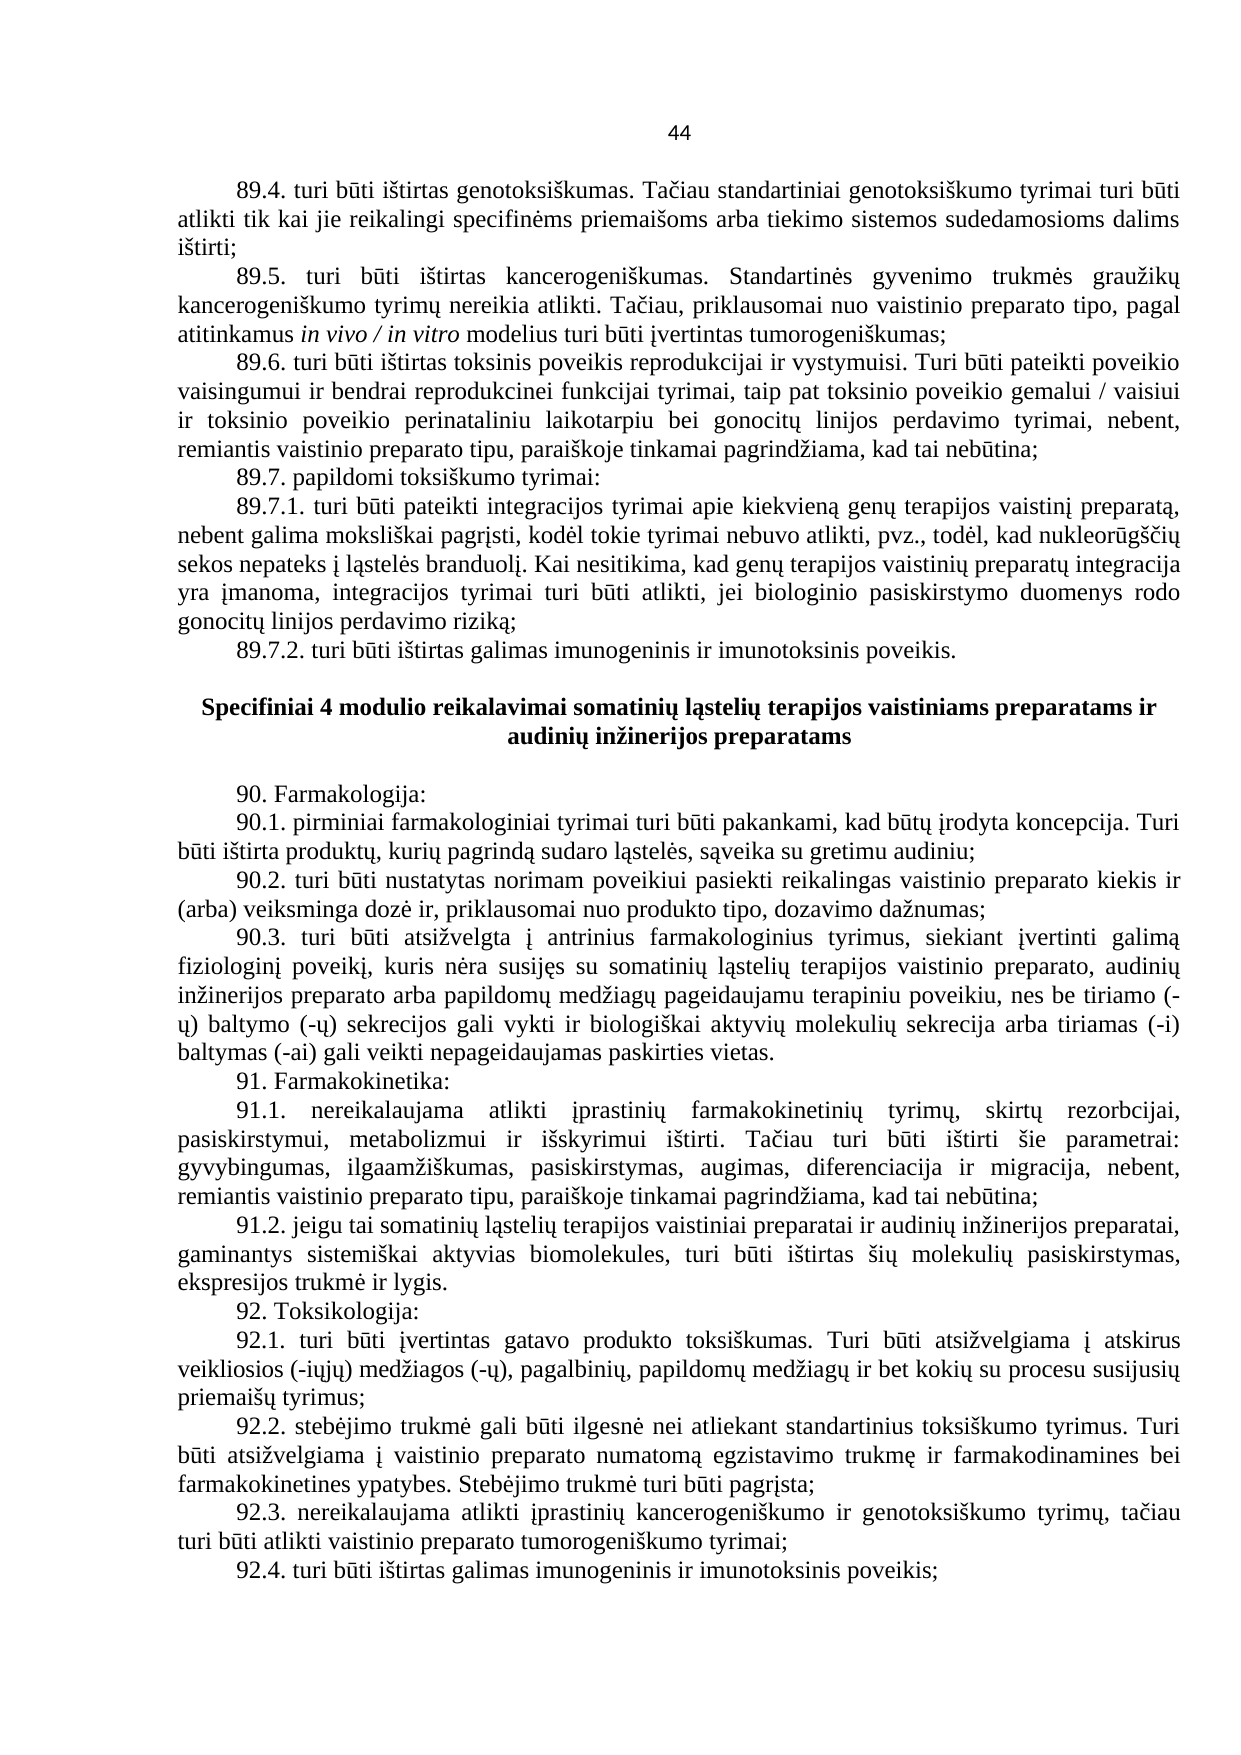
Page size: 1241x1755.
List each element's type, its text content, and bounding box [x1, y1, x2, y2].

text 92.2. stebėjimo trukmė gali būti ilgesnė nei atliekant standartinius toksiškumo tyrimus. Turi būti atsižvelgiama į vaistinio preparato numatomą egzistavimo trukmę ir farmakodinamines bei farmakokinetines ypatybes. Stebėjimo trukmė turi būti pagrįsta; [177, 1411, 1181, 1497]
text 89.7. papildomi toksiškumo tyrimai: [177, 462, 1181, 491]
text 90.2. turi būti nustatytas norimam poveikiui pasiekti reikalingas vaistinio preparato kiekis ir (arba) veiksminga dozė ir, priklausomai nuo produkto tipo, dozavimo dažnumas; [177, 865, 1181, 922]
text 89.5. turi būti ištirtas kancerogeniškumas. Standartinės gyvenimo trukmės graužikų kancerogeniškumo tyrimų nereikia atlikti. Tačiau, priklausomai nuo vaistinio preparato tipo, pagal atitinkamus in vivo / in vitro modelius turi būti įvertintas tumorogeniškumas; [177, 261, 1181, 347]
text 90. Farmakologija: [177, 779, 1181, 807]
text 92.1. turi būti įvertintas gatavo produkto toksiškumas. Turi būti atsižvelgiama į atskirus veikliosios (-iųjų) medžiagos (-ų), pagalbinių, papildomų medžiagų ir bet kokių su procesu susijusių priemaišų tyrimus; [177, 1325, 1181, 1411]
text 92. Toksikologija: [177, 1296, 1181, 1325]
text 91.2. jeigu tai somatinių ląstelių terapijos vaistiniai preparatai ir audinių inžinerijos preparatai, gaminantys sistemiškai aktyvias biomolekules, turi būti ištirtas šių molekulių pasiskirstymas, ekspresijos trukmė ir lygis. [177, 1210, 1181, 1296]
text 90.3. turi būti atsižvelgta į antrinius farmakologinius tyrimus, siekiant įvertinti galimą fiziologinį poveikį, kuris nėra susijęs su somatinių ląstelių terapijos vaistinio preparato, audinių inžinerijos preparato arba papildomų medžiagų pageidaujamu terapiniu poveikiu, nes be tiriamo (-ų) baltymo (-ų) sekrecijos gali vykti ir biologiškai aktyvių molekulių sekrecija arba tiriamas (-i) baltymas (-ai) gali veikti nepageidaujamas paskirties vietas. [177, 922, 1181, 1066]
text 90.1. pirminiai farmakologiniai tyrimai turi būti pakankami, kad būtų įrodyta koncepcija. Turi būti ištirta produktų, kurių pagrindą sudaro ląstelės, sąveika su gretimu audiniu; [177, 807, 1181, 865]
text 91. Farmakokinetika: [177, 1066, 1181, 1095]
text 92.3. nereikalaujama atlikti įprastinių kancerogeniškumo ir genotoksiškumo tyrimų, tačiau turi būti atlikti vaistinio preparato tumorogeniškumo tyrimai; [177, 1497, 1181, 1555]
text 92.4. turi būti ištirtas galimas imunogeninis ir imunotoksinis poveikis; [177, 1555, 1181, 1584]
text 89.7.2. turi būti ištirtas galimas imunogeninis ir imunotoksinis poveikis. [177, 635, 1181, 664]
text 91.1. nereikalaujama atlikti įprastinių farmakokinetinių tyrimų, skirtų rezorbcijai, pasiskirstymui, metabolizmui ir išskyrimui ištirti. Tačiau turi būti ištirti šie parametrai: gyvybingumas, ilgaamžiškumas, pasiskirstymas, augimas, diferenciacija ir migracija, nebent, remiantis vaistinio preparato tipu, paraiškoje tinkamai pagrindžiama, kad tai nebūtina; [177, 1095, 1181, 1210]
text 89.7.1. turi būti pateikti integracijos tyrimai apie kiekvieną genų terapijos vaistinį preparatą, nebent galima moksliškai pagrįsti, kodėl tokie tyrimai nebuvo atlikti, pvz., todėl, kad nukleorūgščių sekos nepateks į ląstelės branduolį. Kai nesitikima, kad genų terapijos vaistinių preparatų integracija yra įmanoma, integracijos tyrimai turi būti atlikti, jei biologinio pasiskirstymo duomenys rodo gonocitų linijos perdavimo riziką; [177, 491, 1181, 635]
text 89.4. turi būti ištirtas genotoksiškumas. Tačiau standartiniai genotoksiškumo tyrimai turi būti atlikti tik kai jie reikalingi specifinėms priemaišoms arba tiekimo sistemos sudedamosioms dalims ištirti; [177, 175, 1181, 261]
text Specifiniai 4 modulio reikalavimai somatinių ląstelių terapijos vaistiniams preparatams ir audinių inžinerijos preparatams [177, 692, 1181, 750]
text 89.6. turi būti ištirtas toksinis poveikis reprodukcijai ir vystymuisi. Turi būti pateikti poveikio vaisingumui ir bendrai reprodukcinei funkcijai tyrimai, taip pat toksinio poveikio gemalui / vaisiui ir toksinio poveikio perinataliniu laikotarpiu bei gonocitų linijos perdavimo tyrimai, nebent, remiantis vaistinio preparato tipu, paraiškoje tinkamai pagrindžiama, kad tai nebūtina; [177, 347, 1181, 462]
